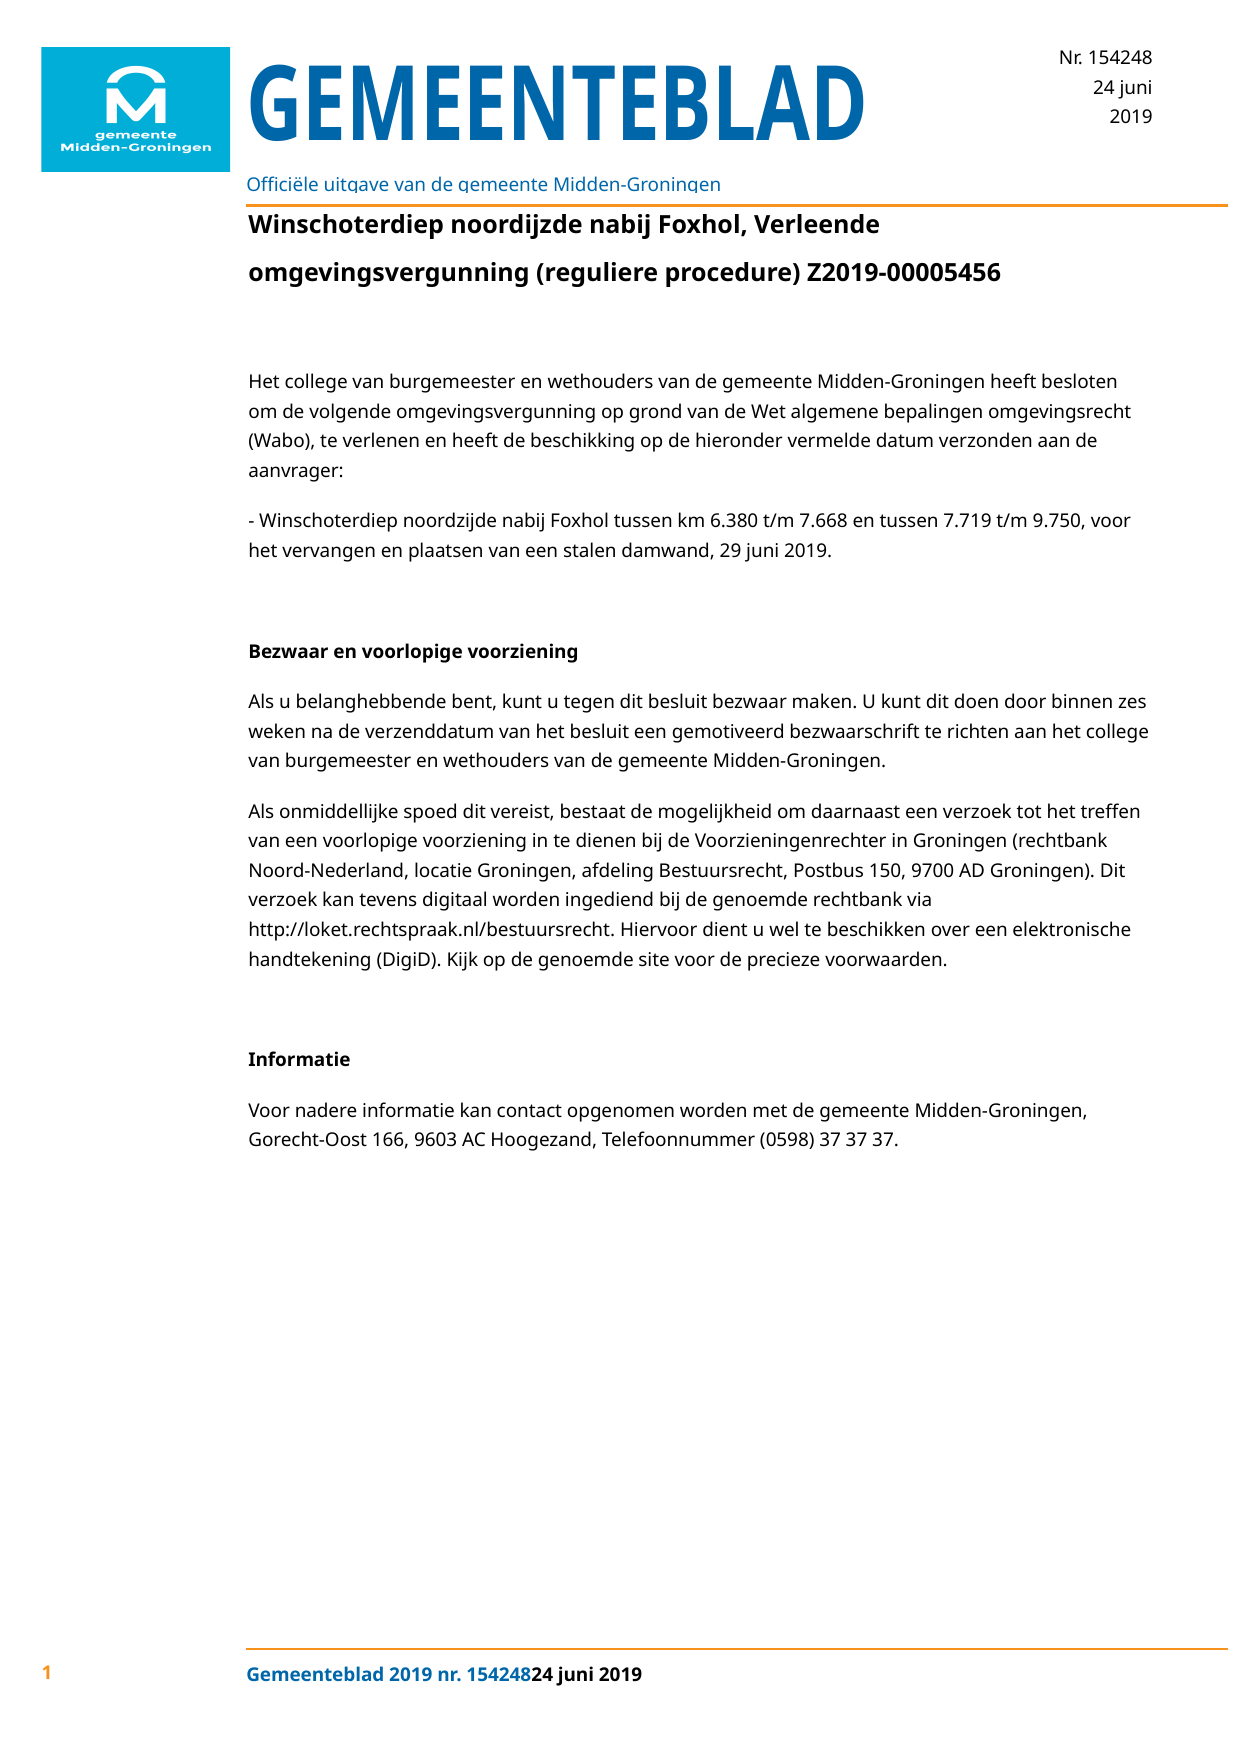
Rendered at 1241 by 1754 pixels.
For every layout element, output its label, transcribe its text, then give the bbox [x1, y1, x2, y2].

text Bezwaar en voorlopige voorziening [248, 638, 1152, 664]
text Het college van burgemeester en wethouders van de gemeente Midden-Groningen heeft besloten om de volgende omgevingsvergunning op grond van de Wet algemene bepalingen omgevingsrecht (Wabo), te verlenen en heeft de beschikking op de hieronder vermelde datum verzonden aan de aanvrager: [248, 368, 1152, 483]
text - Winschoterdiep noordzijde nabij Foxhol tussen km 6.380 t/m 7.668 en tussen 7.719 t/m 9.750, voor het vervangen en plaatsen van een stalen damwand, 29 juni 2019. [248, 507, 1152, 563]
text Voor nadere informatie kan contact opgenomen worden met de gemeente Midden-Groningen, Gorecht-Oost 166, 9603 AC Hoogezand, Telefoonnummer (0598) 37 37 37. [248, 1097, 1152, 1152]
picture [107, 89, 165, 122]
text Informatie [248, 1047, 1152, 1072]
text Als onmiddellijke spoed dit vereist, bestaat de mogelijkheid om daarnaast een verzoek tot het treffen van een voorlopige voorziening in te dienen bij de Voorzieningenrechter in Groningen (rechtbank Noord-Nederland, locatie Groningen, afdeling Bestuursrecht, Postbus 150, 9700 AD Groningen). Dit verzoek kan tevens digitaal worden ingediend bij de genoemde rechtbank via http://loket.rechtspraak.nl/bestuursrecht. Hiervoor dient u wel te beschikken over een elektronische handtekening (DigiD). Kijk op de genoemde site voor de precieze voorwaarden. [248, 798, 1152, 972]
picture [184, 146, 190, 153]
text Als u belanghebbende bent, kunt u tegen dit besluit bezwaar maken. U kunt dit doen door binnen zes weken na de verzenddatum van het besluit een gemotiveerd bezwaarschrift te richten aan het college van burgemeester en wethouders van de gemeente Midden-Groningen. [248, 688, 1152, 773]
picture [108, 66, 164, 82]
text Winschoterdiep noordijzde nabij Foxhol, Verleende omgevingsvergunning (reguliere procedure) Z2019-00005456 [248, 207, 1152, 288]
